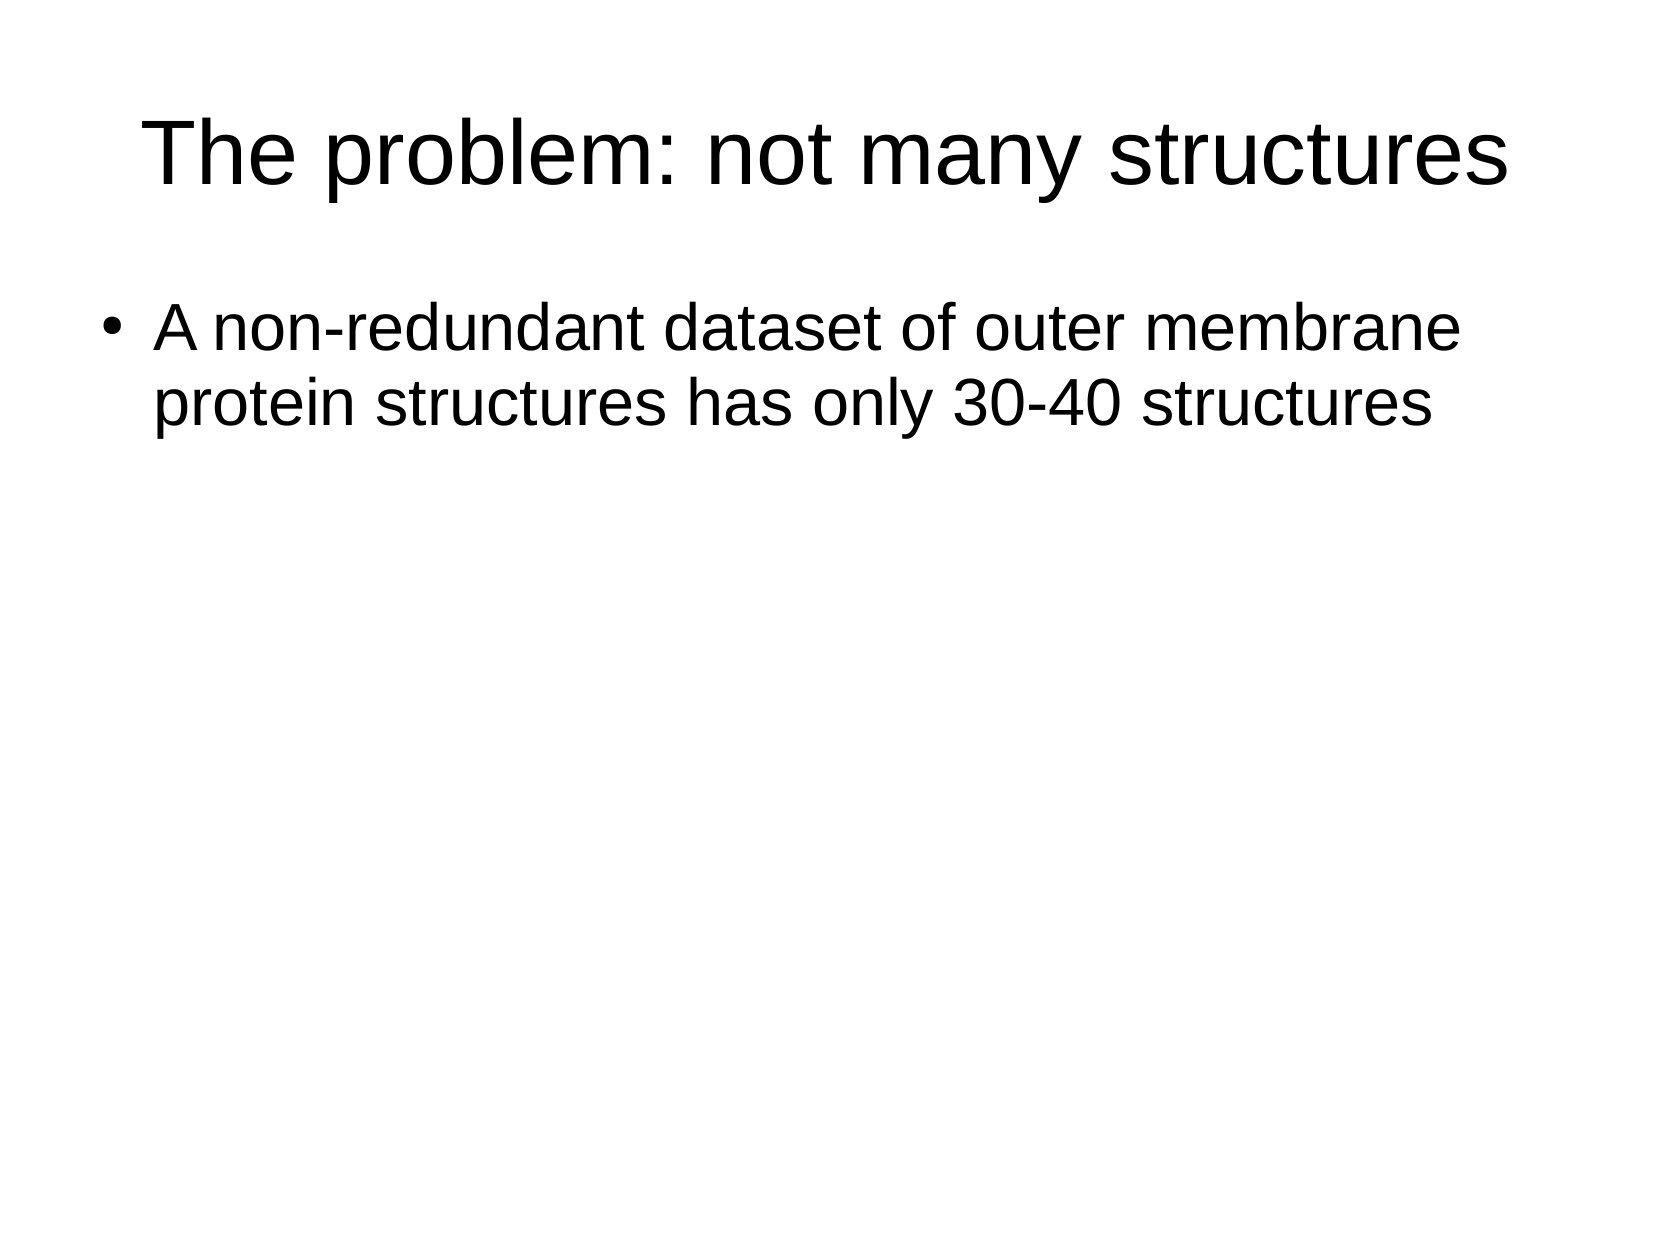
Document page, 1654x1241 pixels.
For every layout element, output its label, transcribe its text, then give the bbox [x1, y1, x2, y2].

title The problem: not many structures [82, 56, 1571, 250]
list A non-redundant dataset of outer membrane protein structures has only 30-40 structures [82, 290, 1571, 1109]
